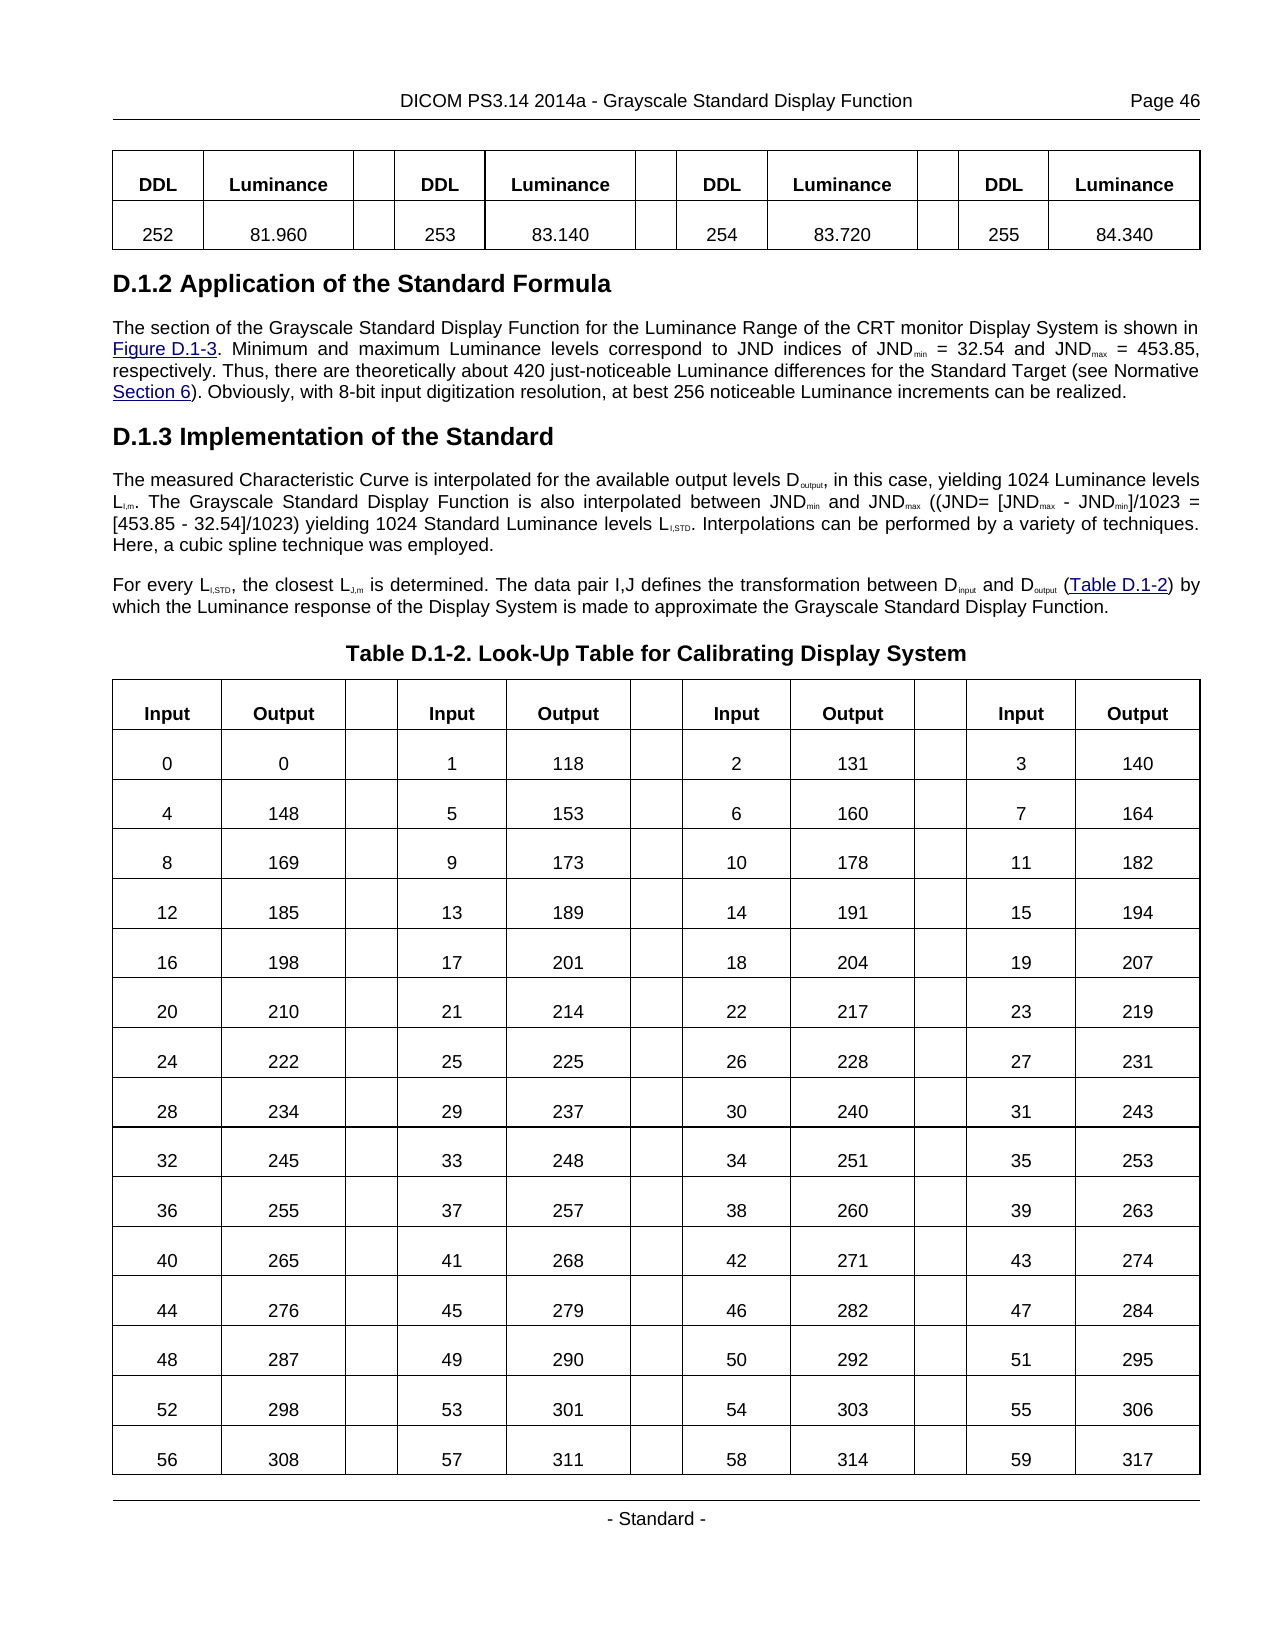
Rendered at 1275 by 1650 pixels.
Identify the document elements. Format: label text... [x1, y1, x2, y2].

table_cell 12 [113, 879, 221, 928]
table_cell 22 [683, 978, 790, 1027]
table_cell 7 [967, 780, 1075, 828]
table_cell 301 [507, 1376, 630, 1424]
table_cell 173 [507, 829, 630, 878]
table_cell 314 [791, 1426, 914, 1474]
table_cell 56 [113, 1426, 221, 1474]
text D.1.2 Application of the Standard Formula [112, 269, 1200, 298]
table_header [918, 151, 958, 200]
table_cell 231 [1076, 1028, 1199, 1077]
table_cell 5 [398, 780, 506, 828]
table_cell 47 [967, 1276, 1075, 1325]
table_cell 23 [967, 978, 1075, 1027]
table_cell [915, 1376, 966, 1424]
table_header Output [791, 680, 914, 729]
table_cell 37 [398, 1177, 506, 1226]
table_cell 260 [791, 1177, 914, 1226]
table_cell 83.140 [486, 201, 635, 249]
text The measured Characteristic Curve is interpolated for the available output levels Doutput, in this case, yielding 1024 Luminance levels LI,m. The Grayscale Standard Display Function is also interpolated between JNDmin and JNDmax ((JND= [JNDmax - JNDmin]/1023 = [453.85 - 32.54]/1023) yielding 1024 Standard Luminance levels LI,STD. Interpolations can be performed by a variety of techniques. Here, a cubic spline technique was employed. [112, 469, 1200, 555]
table_cell 39 [967, 1177, 1075, 1226]
table_cell [631, 1326, 682, 1375]
table_cell 308 [222, 1426, 345, 1474]
table_cell 30 [683, 1078, 790, 1126]
table_cell 237 [507, 1078, 630, 1126]
table_cell 248 [507, 1128, 630, 1176]
table_cell [346, 879, 397, 928]
table_cell [631, 1426, 682, 1474]
table_cell [631, 1276, 682, 1325]
table_cell [915, 1426, 966, 1474]
table_cell [346, 929, 397, 977]
table_cell [631, 978, 682, 1027]
table_cell 198 [222, 929, 345, 977]
table_cell [631, 1128, 682, 1176]
table_cell 42 [683, 1227, 790, 1275]
table_cell 207 [1076, 929, 1199, 977]
table_cell 4 [113, 780, 221, 828]
table_cell 276 [222, 1276, 345, 1325]
table_cell 11 [967, 829, 1075, 878]
table_cell [915, 1028, 966, 1077]
table_cell [346, 780, 397, 828]
table_cell 279 [507, 1276, 630, 1325]
table_cell [915, 1078, 966, 1126]
table_cell [636, 201, 676, 249]
table_cell 228 [791, 1028, 914, 1077]
table_cell [346, 1276, 397, 1325]
table_cell 219 [1076, 978, 1199, 1027]
table_cell 8 [113, 829, 221, 878]
table_cell [346, 1376, 397, 1424]
table_cell 33 [398, 1128, 506, 1176]
table_cell 298 [222, 1376, 345, 1424]
table_cell 160 [791, 780, 914, 828]
table_cell 240 [791, 1078, 914, 1126]
table_header [354, 151, 394, 200]
table_cell 29 [398, 1078, 506, 1126]
table_cell 303 [791, 1376, 914, 1424]
table_cell [918, 201, 958, 249]
table_cell [915, 978, 966, 1027]
table_cell [915, 929, 966, 977]
table_cell 225 [507, 1028, 630, 1077]
table_cell 251 [791, 1128, 914, 1176]
table_header Luminance [204, 151, 353, 200]
table_cell 27 [967, 1028, 1075, 1077]
table_cell 169 [222, 829, 345, 878]
table_cell 19 [967, 929, 1075, 977]
table_cell 20 [113, 978, 221, 1027]
table_cell 21 [398, 978, 506, 1027]
table_cell [915, 829, 966, 878]
table_cell [354, 201, 394, 249]
table_cell [631, 829, 682, 878]
table_header Input [113, 680, 221, 729]
table_cell 46 [683, 1276, 790, 1325]
table_cell 254 [677, 201, 767, 249]
table_cell 243 [1076, 1078, 1199, 1126]
table_cell [346, 1128, 397, 1176]
table_cell 53 [398, 1376, 506, 1424]
table_cell 31 [967, 1078, 1075, 1126]
table_cell 50 [683, 1326, 790, 1375]
table_header Output [1076, 680, 1199, 729]
table_cell 44 [113, 1276, 221, 1325]
table_cell 45 [398, 1276, 506, 1325]
table_cell [915, 1227, 966, 1275]
table_cell 253 [395, 201, 484, 249]
table_cell [631, 780, 682, 828]
table_cell 43 [967, 1227, 1075, 1275]
table_cell 222 [222, 1028, 345, 1077]
table_cell 118 [507, 730, 630, 778]
table_cell [631, 1227, 682, 1275]
table_cell 131 [791, 730, 914, 778]
table_cell 189 [507, 879, 630, 928]
table_cell 140 [1076, 730, 1199, 778]
table_cell 253 [1076, 1128, 1199, 1176]
table_cell 9 [398, 829, 506, 878]
table_header Output [222, 680, 345, 729]
table_header Luminance [1049, 151, 1199, 200]
table_cell [915, 1177, 966, 1226]
table_cell 255 [222, 1177, 345, 1226]
table_cell 10 [683, 829, 790, 878]
table_cell 35 [967, 1128, 1075, 1176]
table_cell 0 [222, 730, 345, 778]
table_cell 59 [967, 1426, 1075, 1474]
table_cell 252 [113, 201, 203, 249]
table_cell 1 [398, 730, 506, 778]
table_cell 3 [967, 730, 1075, 778]
table_cell [346, 1326, 397, 1375]
table_cell 214 [507, 978, 630, 1027]
table_cell 282 [791, 1276, 914, 1325]
table_cell 83.720 [768, 201, 917, 249]
table_cell [346, 1227, 397, 1275]
table_cell [915, 780, 966, 828]
table_header Output [507, 680, 630, 729]
table_cell 290 [507, 1326, 630, 1375]
table_header Input [683, 680, 790, 729]
table_cell 38 [683, 1177, 790, 1226]
table_cell 178 [791, 829, 914, 878]
table_cell 234 [222, 1078, 345, 1126]
table_cell 194 [1076, 879, 1199, 928]
table_cell 57 [398, 1426, 506, 1474]
table_header DDL [959, 151, 1048, 200]
table_header Input [398, 680, 506, 729]
table_cell [346, 978, 397, 1027]
table_cell 34 [683, 1128, 790, 1176]
table_cell 41 [398, 1227, 506, 1275]
table_cell [346, 1426, 397, 1474]
table_cell [915, 1276, 966, 1325]
table_cell [631, 1376, 682, 1424]
table_cell 271 [791, 1227, 914, 1275]
table_cell 274 [1076, 1227, 1199, 1275]
table_cell [631, 1177, 682, 1226]
table_cell [346, 730, 397, 778]
table_cell 25 [398, 1028, 506, 1077]
table_cell 15 [967, 879, 1075, 928]
table_cell 14 [683, 879, 790, 928]
table_cell 306 [1076, 1376, 1199, 1424]
table_header DDL [677, 151, 767, 200]
table_header [631, 680, 682, 729]
table_cell 16 [113, 929, 221, 977]
table_cell 182 [1076, 829, 1199, 878]
text For every LI,STD, the closest LJ,m is determined. The data pair I,J defines the transformation between Dinput and Doutput (Table D.1-2) by which the Luminance response of the Display System is made to approximate the Grayscale Standard Display Function. [112, 574, 1200, 617]
table_cell 263 [1076, 1177, 1199, 1226]
table_cell 217 [791, 978, 914, 1027]
table_cell 6 [683, 780, 790, 828]
table_cell [631, 730, 682, 778]
text D.1.3 Implementation of the Standard [112, 422, 1200, 450]
table_cell 148 [222, 780, 345, 828]
text Table D.1-2. Look-Up Table for Calibrating Display System [112, 640, 1200, 666]
table_cell [631, 1028, 682, 1077]
table_cell 55 [967, 1376, 1075, 1424]
table_cell 17 [398, 929, 506, 977]
table_cell 51 [967, 1326, 1075, 1375]
table_cell 36 [113, 1177, 221, 1226]
table_cell 40 [113, 1227, 221, 1275]
table_cell [346, 1177, 397, 1226]
table_cell 52 [113, 1376, 221, 1424]
table_cell [915, 730, 966, 778]
table_header Input [967, 680, 1075, 729]
table_cell 26 [683, 1028, 790, 1077]
table_cell [915, 879, 966, 928]
table_cell 311 [507, 1426, 630, 1474]
table_header Luminance [486, 151, 635, 200]
table_cell 201 [507, 929, 630, 977]
table_cell 255 [959, 201, 1048, 249]
table_cell [346, 829, 397, 878]
table_cell 18 [683, 929, 790, 977]
table_cell 317 [1076, 1426, 1199, 1474]
table_cell 2 [683, 730, 790, 778]
table_cell [631, 1078, 682, 1126]
table_header [346, 680, 397, 729]
table_cell 54 [683, 1376, 790, 1424]
table_cell 191 [791, 879, 914, 928]
table_cell 13 [398, 879, 506, 928]
table_cell 292 [791, 1326, 914, 1375]
table_cell 245 [222, 1128, 345, 1176]
table_cell 24 [113, 1028, 221, 1077]
table_header DDL [113, 151, 203, 200]
table_cell [631, 879, 682, 928]
table_cell 164 [1076, 780, 1199, 828]
table_cell 265 [222, 1227, 345, 1275]
table_cell 49 [398, 1326, 506, 1375]
table_cell 58 [683, 1426, 790, 1474]
table_cell 257 [507, 1177, 630, 1226]
table_cell 32 [113, 1128, 221, 1176]
table_cell 28 [113, 1078, 221, 1126]
table_cell 81.960 [204, 201, 353, 249]
table_cell 0 [113, 730, 221, 778]
table_cell 210 [222, 978, 345, 1027]
table_cell 268 [507, 1227, 630, 1275]
table_cell [915, 1128, 966, 1176]
table_cell [346, 1078, 397, 1126]
table_cell 204 [791, 929, 914, 977]
table_header DDL [395, 151, 484, 200]
table_cell 153 [507, 780, 630, 828]
table_cell 48 [113, 1326, 221, 1375]
table_header [636, 151, 676, 200]
table_header [915, 680, 966, 729]
text The section of the Grayscale Standard Display Function for the Luminance Range of the CRT monitor Display System is shown in Figure D.1-3. Minimum and maximum Luminance levels correspond to JND indices of JNDmin = 32.54 and JNDmax = 453.85, respectively. Thus, there are theoretically about 420 just-noticeable Luminance differences for the Standard Target (see Normative Section 6). Obviously, with 8-bit input digitization resolution, at best 256 noticeable Luminance increments can be realized. [112, 317, 1200, 403]
table_cell [915, 1326, 966, 1375]
table_header Luminance [768, 151, 917, 200]
table_cell [346, 1028, 397, 1077]
table_cell 185 [222, 879, 345, 928]
table_cell 295 [1076, 1326, 1199, 1375]
table_cell 84.340 [1049, 201, 1199, 249]
table_cell [631, 929, 682, 977]
table_cell 284 [1076, 1276, 1199, 1325]
table_cell 287 [222, 1326, 345, 1375]
